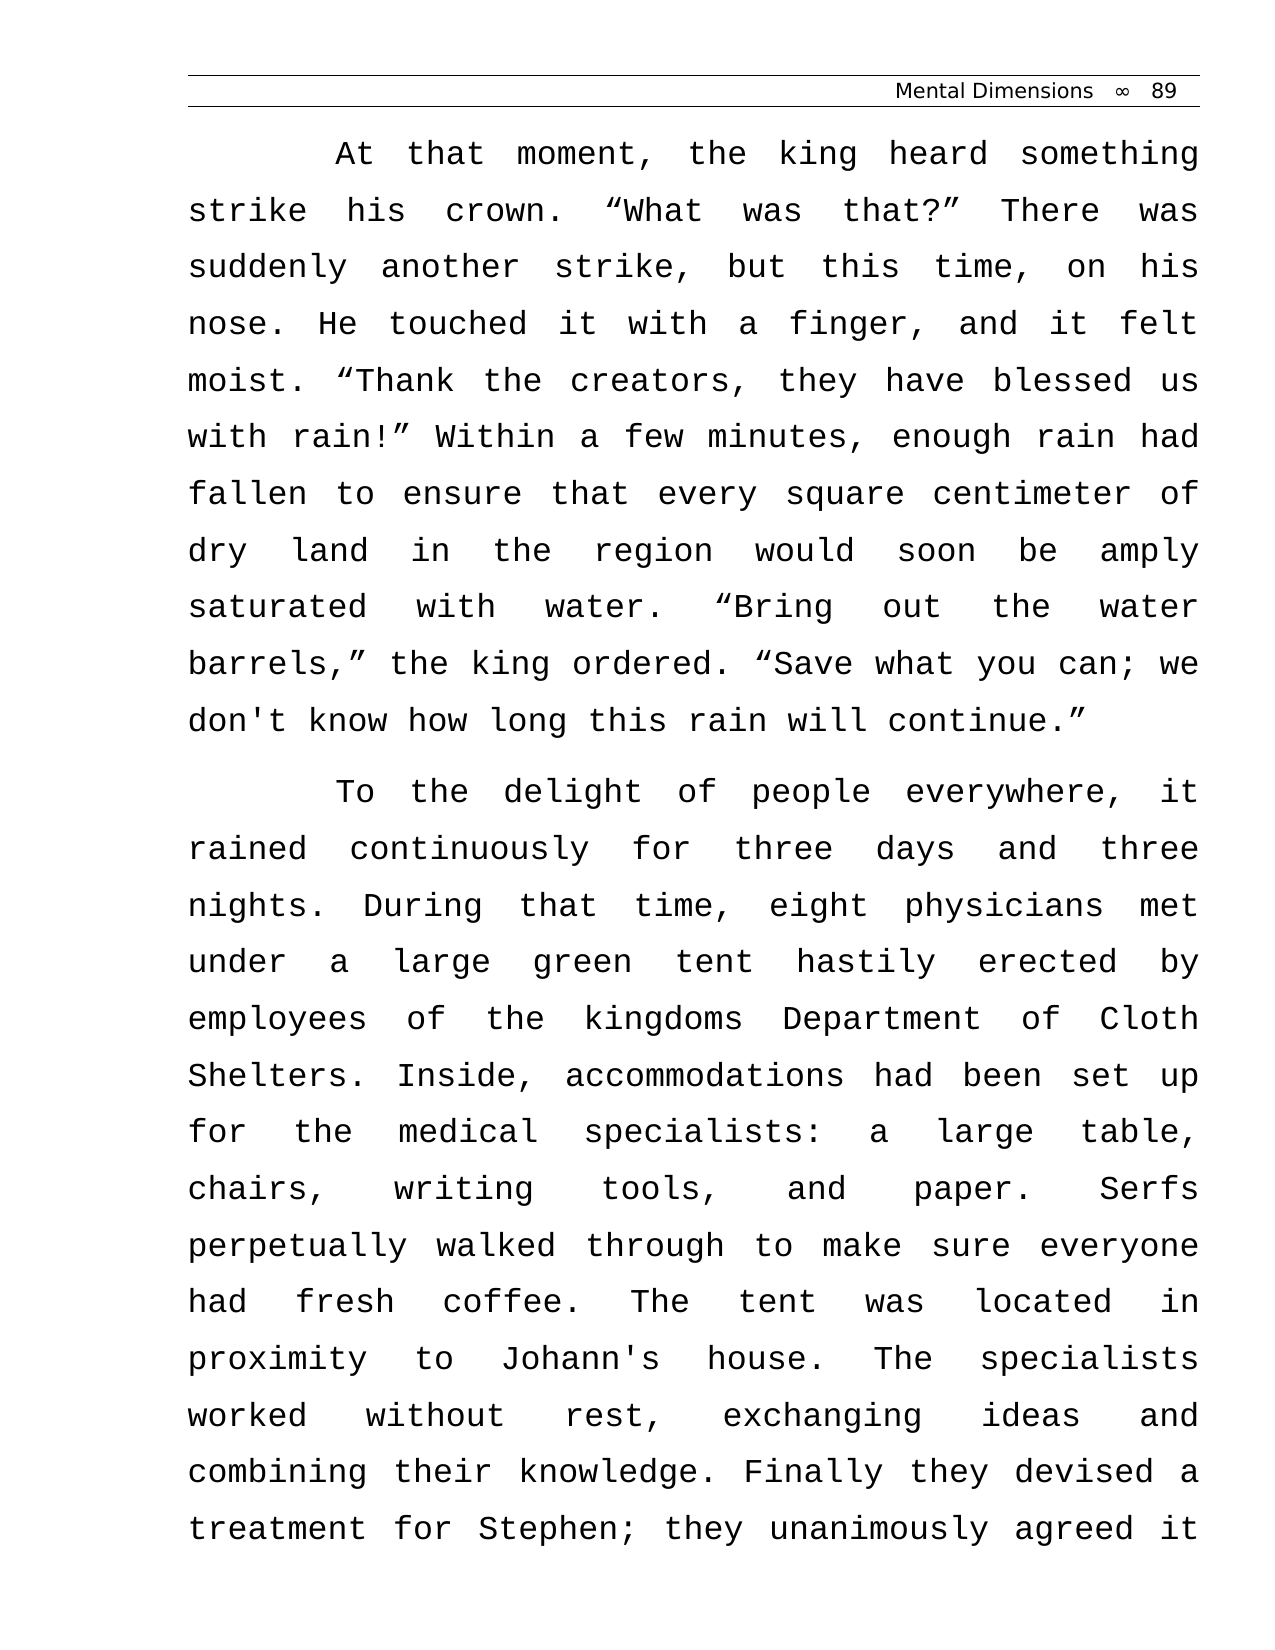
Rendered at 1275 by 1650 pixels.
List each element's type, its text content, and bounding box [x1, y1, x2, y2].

text To the delight of people everywhere, it rained continuously for three days and three nights. During that time, eight physicians met under a large green tent hastily erected by employees of the kingdoms Department of Cloth Shelters. Inside, accommodations had been set up for the medical specialists: a large table, chairs, writing tools, and paper. Serfs perpetually walked through to make sure everyone had fresh coffee. The tent was located in proximity to Johann's house. The specialists worked without rest, exchanging ideas and combining their knowledge. Finally they devised a treatment for Stephen; they unanimously agreed it [187, 775, 1200, 1549]
text At that moment, the king heard something strike his crown. “What was that?” There was suddenly another strike, but this time, on his nose. He touched it with a finger, and it felt moist. “Thank the creators, they have blessed us with rain!” Within a few minutes, enough rain had fallen to ensure that every square centimeter of dry land in the region would soon be amply saturated with water. “Bring out the water barrels,” the king ordered. “Save what you can; we don't know how long this rain will continue.” [187, 137, 1200, 741]
